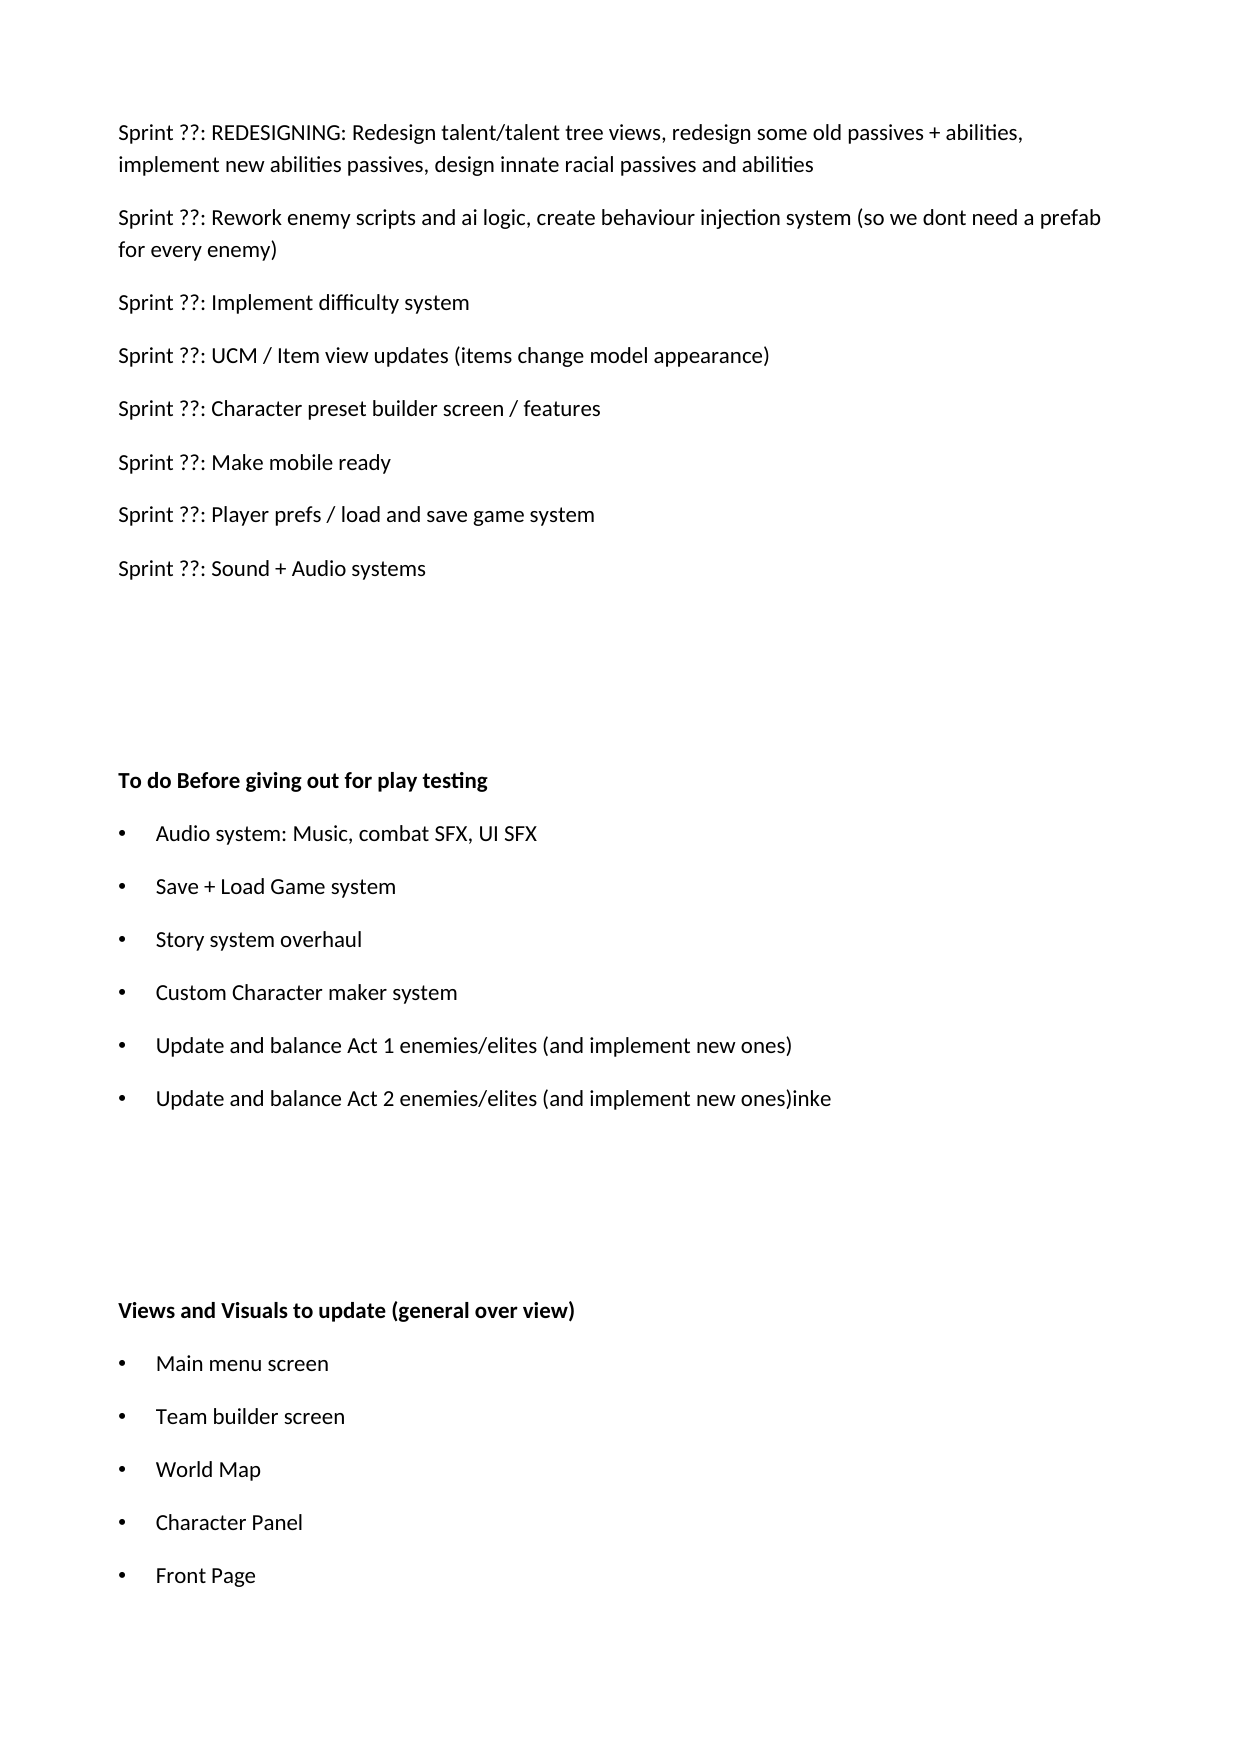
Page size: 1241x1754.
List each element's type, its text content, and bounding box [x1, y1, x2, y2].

list Character Panel [81, 1508, 1122, 1536]
list Custom Character maker system [81, 978, 1122, 1006]
list Update and balance Act 1 enemies/elites (and implement new ones) [81, 1031, 1122, 1059]
text Sprint ??: Sound + Audio systems [118, 554, 1122, 582]
text Sprint ??: Character preset builder screen / features [118, 394, 1122, 423]
list Save + Load Game system [81, 872, 1122, 900]
text To do Before giving out for play testing [118, 766, 1122, 794]
text Sprint ??: REDESIGNING: Redesign talent/talent tree views, redesign some old passives + abilities, implement new abilities passives, design innate racial passives and abilities [118, 118, 1122, 178]
list Audio system: Music, combat SFX, UI SFX [81, 819, 1122, 847]
text Views and Visuals to update (general over view) [118, 1296, 1122, 1324]
text Sprint ??: Implement difficulty system [118, 288, 1122, 317]
text Sprint ??: Player prefs / load and save game system [118, 501, 1122, 529]
text Sprint ??: Make mobile ready [118, 448, 1122, 476]
list Update and balance Act 2 enemies/elites (and implement new ones)inke [81, 1084, 1122, 1112]
list World Map [81, 1455, 1122, 1483]
text Sprint ??: Rework enemy scripts and ai logic, create behaviour injection system (so we dont need a prefab for every enemy) [118, 203, 1122, 263]
list Team builder screen [81, 1402, 1122, 1430]
list Story system overhaul [81, 925, 1122, 953]
list Front Page [81, 1561, 1122, 1589]
text Sprint ??: UCM / Item view updates (items change model appearance) [118, 342, 1122, 369]
list Main menu screen [81, 1349, 1122, 1377]
